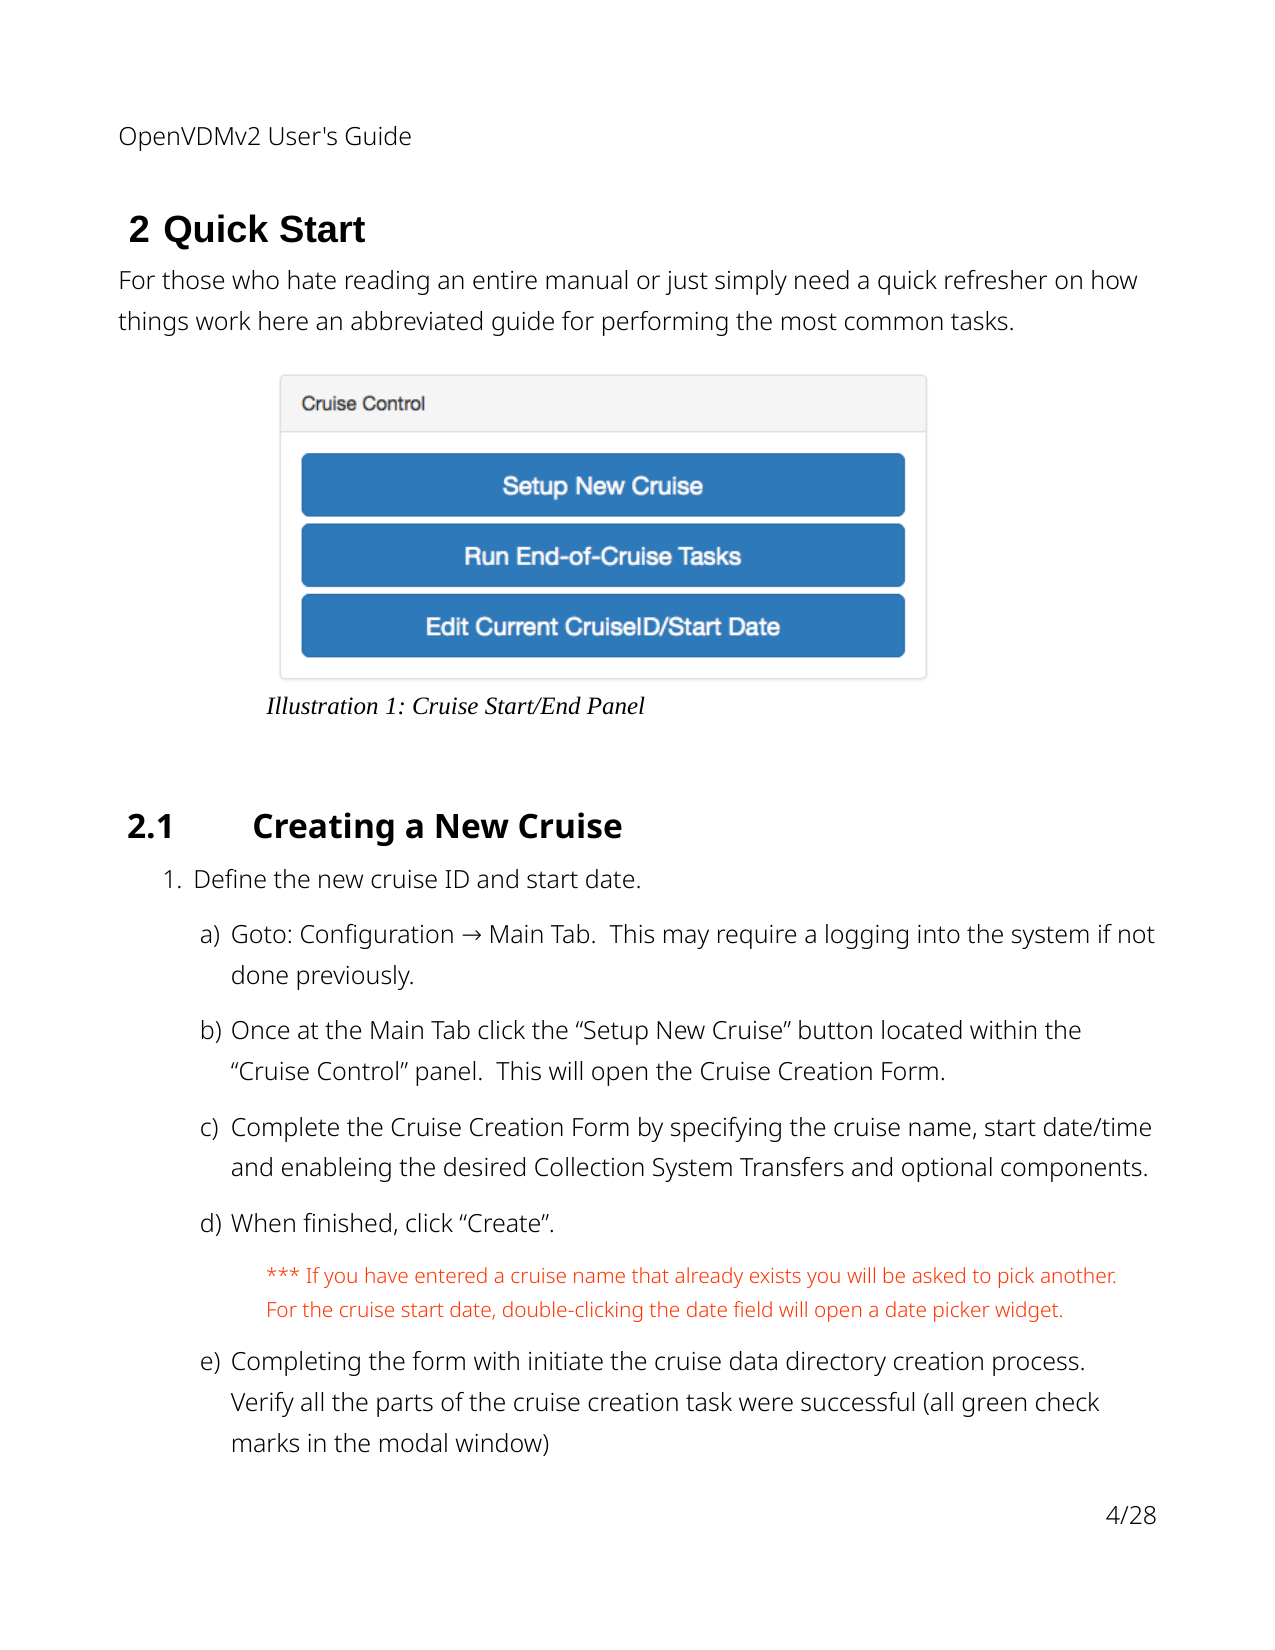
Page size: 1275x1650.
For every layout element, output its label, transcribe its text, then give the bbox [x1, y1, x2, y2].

text For those who hate reading an entire manual or just simply need a quick refresher on how things work here an abbreviated guide for performing the most common tasks. [118, 263, 1157, 338]
list When finished, click “Create”. [193, 1205, 1157, 1239]
list Once at the Main Tab click the “Setup New Cruise” button located within the “Cruise Control” panel. This will open the Cruise Creation Form. [193, 1013, 1157, 1088]
picture [266, 365, 941, 692]
text Illustration 1: Cruise Start/End Panel [266, 692, 940, 720]
subtitle Quick Start [118, 207, 1157, 250]
list Completing the form with initiate the cruise data directory creation process. Verify all the parts of the cruise creation task were successful (all green check marks in the modal window) [193, 1343, 1157, 1459]
list Goto: Configuration → Main Tab. This may require a logging into the system if not done previously. [193, 917, 1157, 992]
text *** If you have entered a cruise name that already exists you will be asked to pick another. For the cruise start date, double-clicking the date field will open a date picker widget. [266, 1261, 1157, 1323]
list Define the new cruise ID and start date. [156, 861, 1157, 895]
subtitle Creating a New Cruise [118, 803, 1157, 849]
list Complete the Cruise Creation Form by specifying the cruise name, start date/time and enableing the desired Collection System Transfers and optional components. [193, 1109, 1157, 1184]
